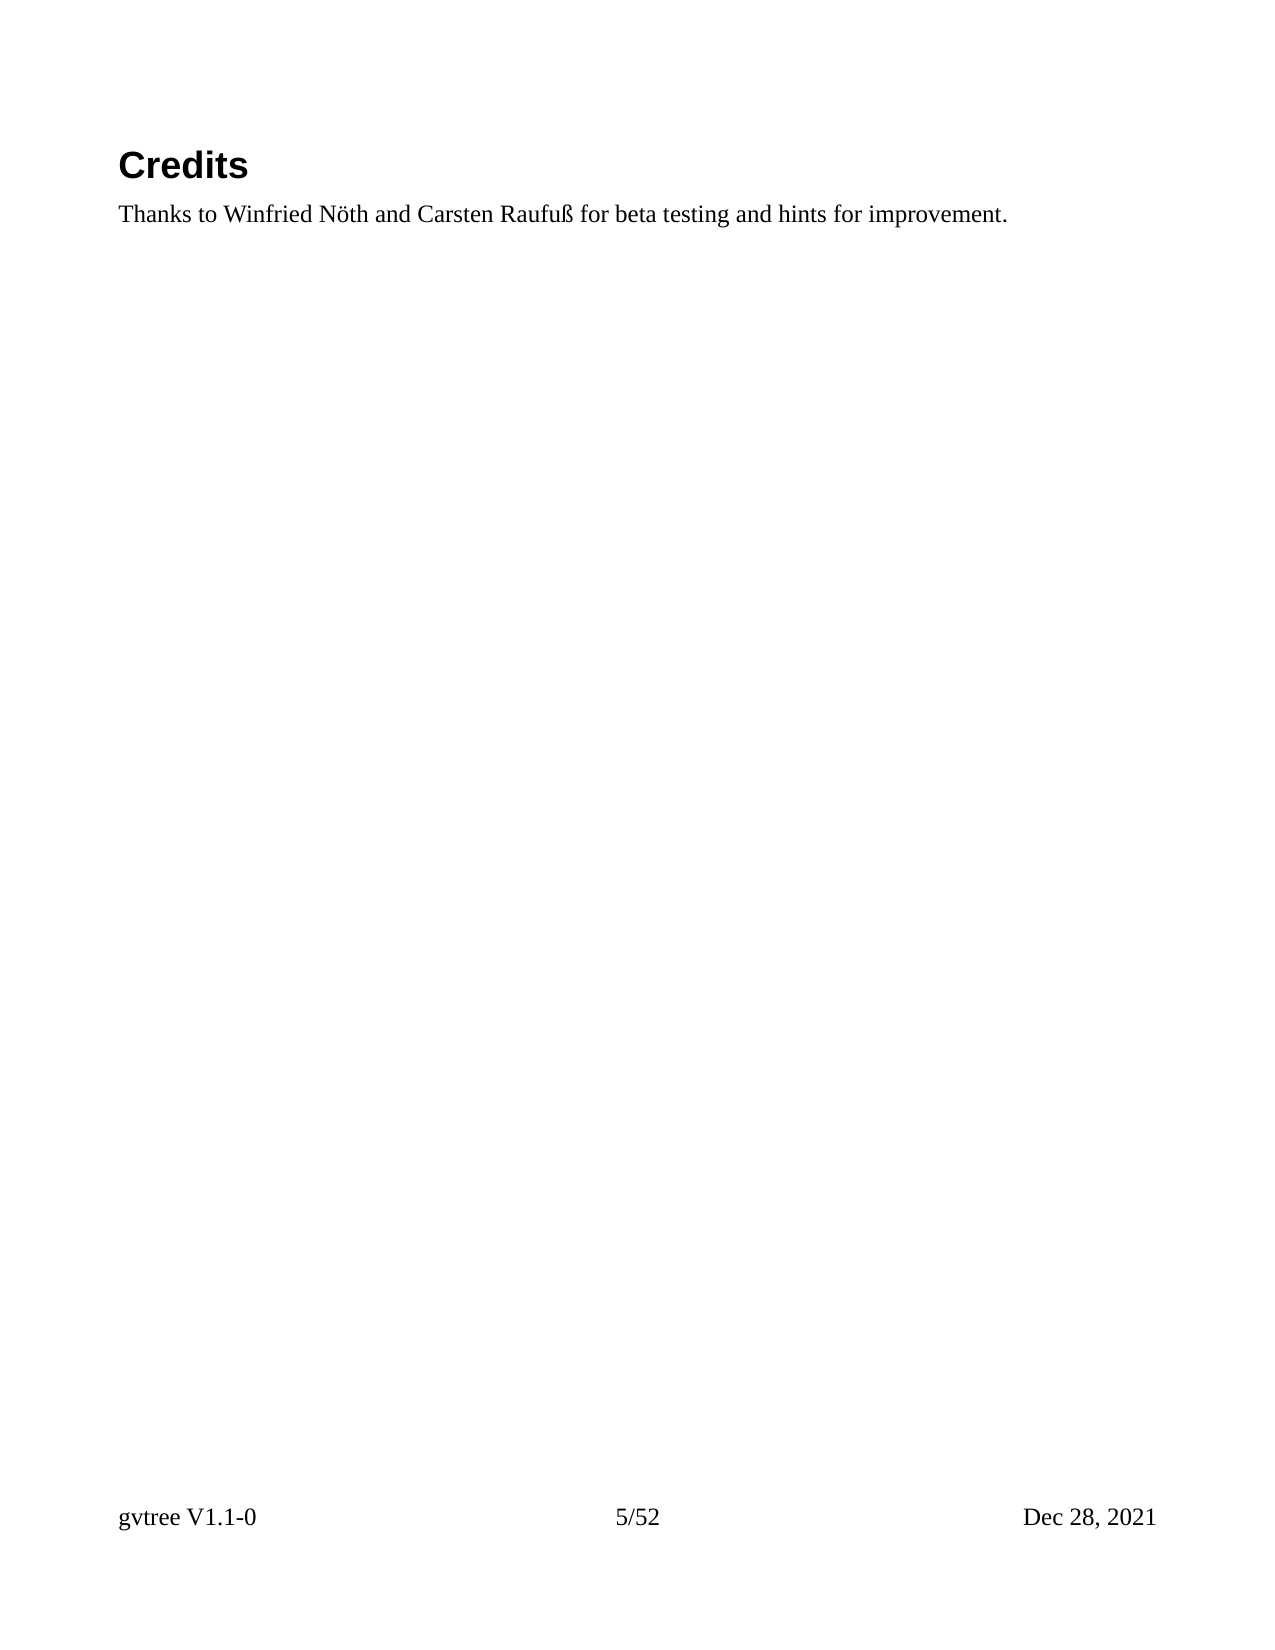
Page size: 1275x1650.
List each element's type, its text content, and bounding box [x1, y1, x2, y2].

subtitle Credits [118, 143, 1157, 187]
text Thanks to Winfried Nöth and Carsten Raufuß for beta testing and hints for improvement. [118, 199, 1157, 228]
